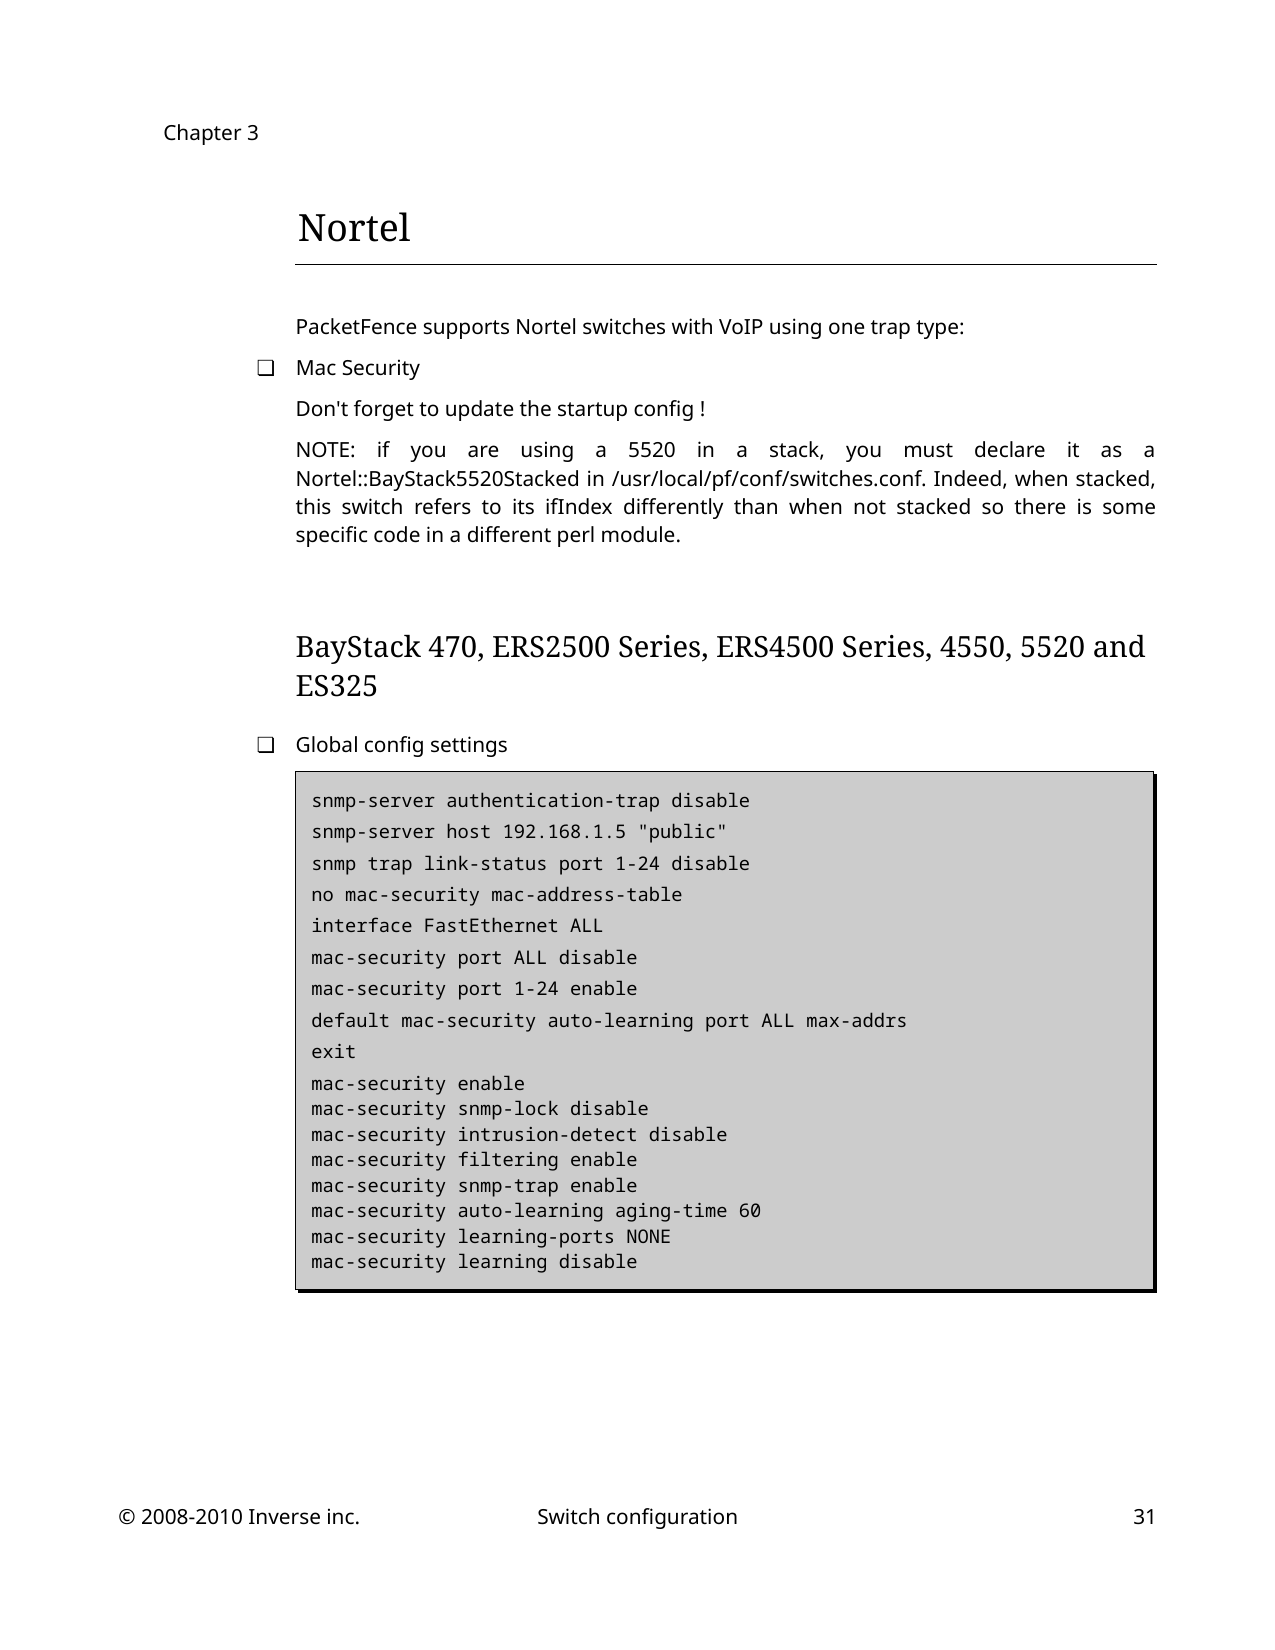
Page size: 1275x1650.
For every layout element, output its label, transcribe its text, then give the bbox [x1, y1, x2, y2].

list ❏ Global config settings [256, 730, 1157, 759]
text snmp trap link-status port 1-24 disable [296, 834, 1153, 866]
text snmp-server host 192.168.1.5 "public" [296, 803, 1153, 834]
text mac-security port ALL disable [296, 928, 1153, 960]
text snmp-server authentication-trap disable [296, 772, 1153, 803]
text default mac-security auto-learning port ALL max-addrs [296, 991, 1153, 1023]
text NOTE: if you are using a 5520 in a stack, you must declare it as a Nortel::BayStack5520Stacked in /usr/local/pf/conf/switches.conf. Indeed, when stacked, this switch refers to its ifIndex differently than when not stacked so there is some specific code in a different perl module. [295, 435, 1157, 549]
text mac-security port 1-24 enable [296, 960, 1153, 991]
text exit [296, 1023, 1153, 1054]
text interface FastEthernet ALL [296, 897, 1153, 928]
text PacketFence supports Nortel switches with VoIP using one trap type: [295, 312, 1157, 341]
subtitle BayStack 470, ERS2500 Series, ERS4500 Series, 4550, 5520 and ES325 [295, 626, 1157, 705]
text mac-security enable mac-security snmp-lock disable mac-security intrusion-detect disable mac-security filtering enable mac-security snmp-trap enable mac-security auto-learning aging-time 60 mac-security learning-ports NONE mac-security learning disable [296, 1054, 1153, 1289]
list ❏ Mac Security [256, 353, 1157, 382]
text no mac-security mac-address-table [296, 866, 1153, 897]
text Don't forget to update the startup config ! [295, 394, 1157, 423]
subtitle Nortel [295, 201, 1157, 264]
